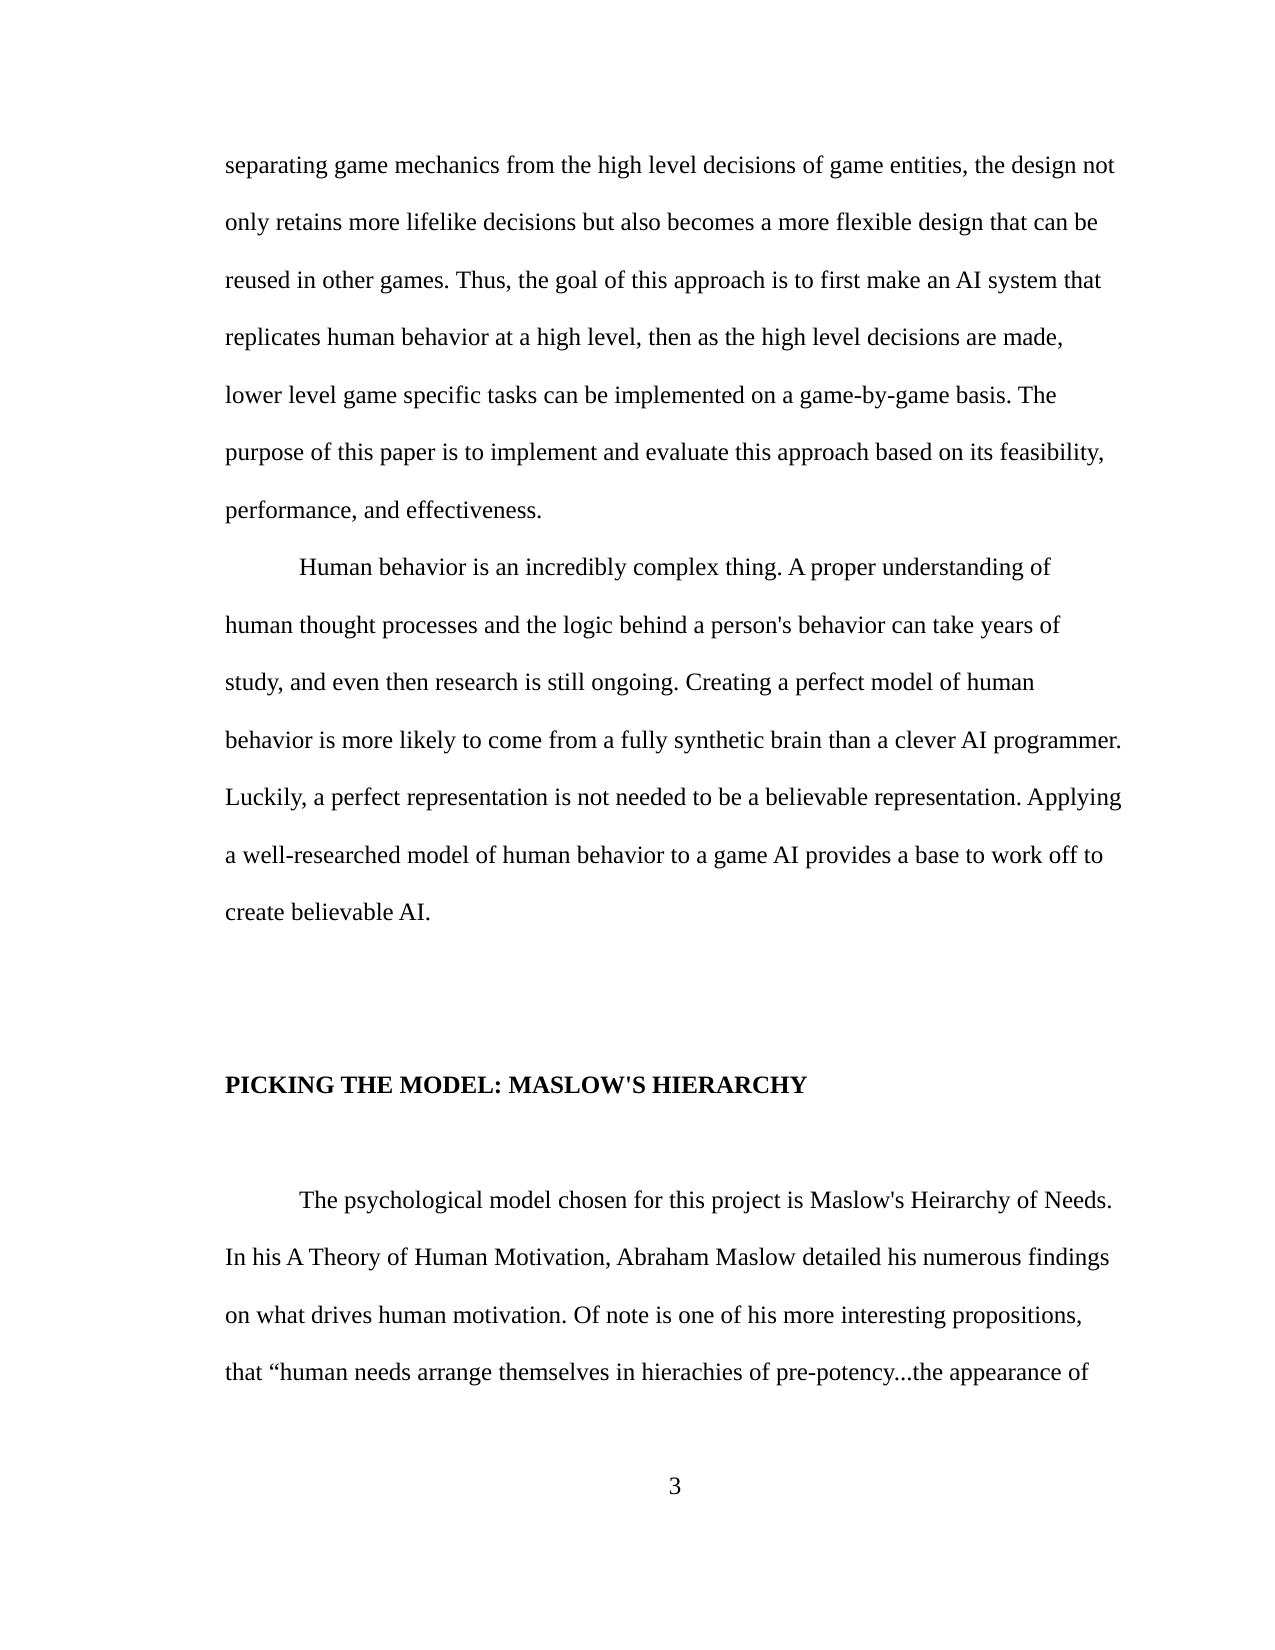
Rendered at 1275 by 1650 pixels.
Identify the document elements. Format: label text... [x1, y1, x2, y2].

text Human behavior is an incredibly complex thing. A proper understanding of human thought processes and the logic behind a person's behavior can take years of study, and even then research is still ongoing. Creating a perfect model of human behavior is more likely to come from a fully synthetic brain than a clever AI programmer. Luckily, a perfect representation is not needed to be a believable representation. Applying a well-researched model of human behavior to a game AI provides a base to work off to create believable AI. [225, 552, 1125, 926]
text separating game mechanics from the high level decisions of game entities, the design not only retains more lifelike decisions but also becomes a more flexible design that can be reused in other games. Thus, the goal of this approach is to first make an AI system that replicates human behavior at a high level, then as the high level decisions are made, lower level game specific tasks can be implemented on a game-by-game basis. The purpose of this paper is to implement and evaluate this approach based on its feasibility, performance, and effectiveness. [225, 150, 1125, 524]
text The psychological model chosen for this project is Maslow's Heirarchy of Needs. In his A Theory of Human Motivation, Abraham Maslow detailed his numerous findings on what drives human motivation. Of note is one of his more interesting propositions, that “human needs arrange themselves in hierachies of pre-potency...the appearance of [225, 1185, 1125, 1386]
text PICKING THE MODEL: MASLOW'S HIERARCHY [225, 1070, 1125, 1099]
